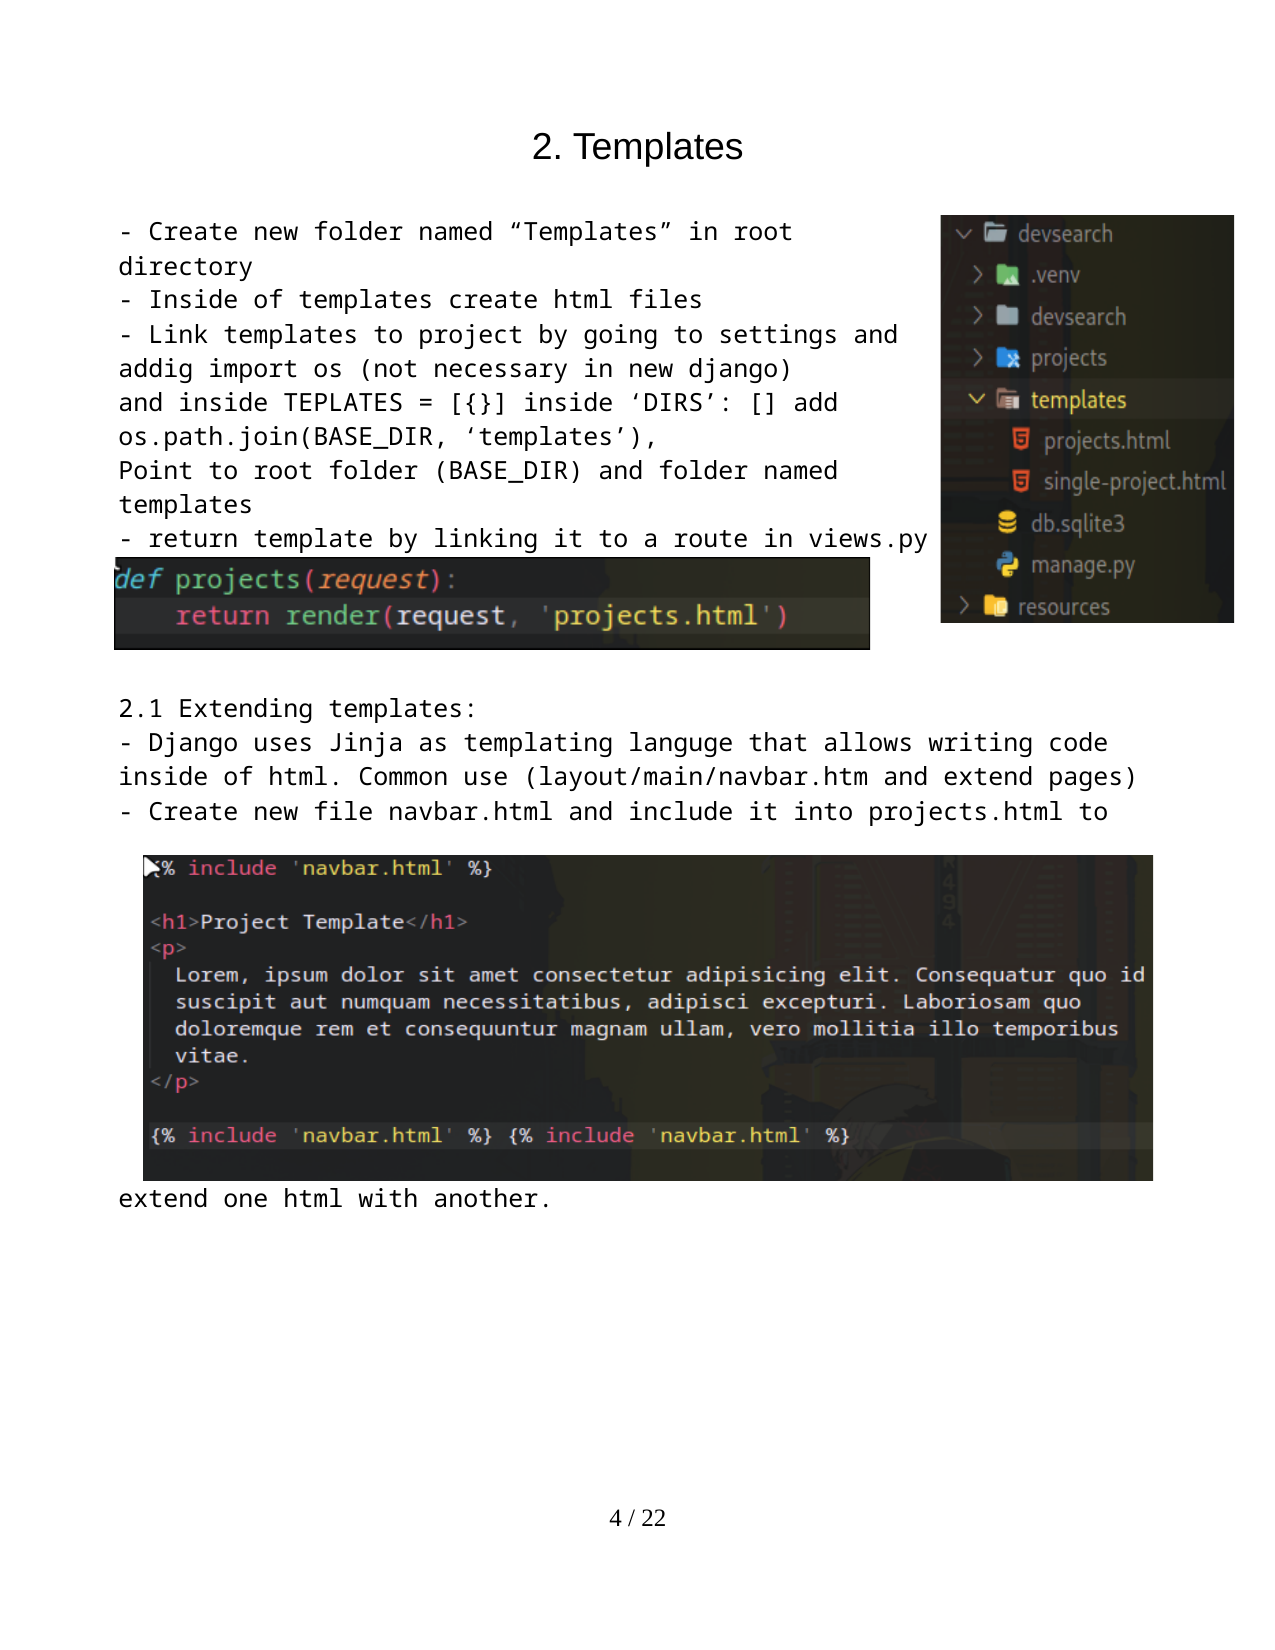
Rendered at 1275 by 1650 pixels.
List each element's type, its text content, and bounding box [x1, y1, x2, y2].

picture [114, 557, 871, 650]
text and inside TEPLATES = [{}] inside ‘DIRS’: [] add [118, 384, 940, 418]
text templates [118, 487, 940, 521]
text - Create new file navbar.html and include it into projects.html to extend one html with another. [118, 793, 1157, 1214]
text Point to root folder (BASE_DIR) and folder named [118, 452, 940, 487]
picture [143, 855, 1154, 1181]
text - Inside of templates create html files [118, 282, 940, 316]
subtitle 2. Templates [118, 124, 1157, 167]
text - return template by linking it to a route in views.py [118, 521, 940, 555]
text - Link templates to project by going to settings and addig import os (not necessary in new django) [118, 316, 940, 384]
text - Django uses Jinja as templating languge that allows writing code inside of html. Common use (layout/main/navbar.htm and extend pages) [118, 725, 1157, 793]
text - Create new folder named “Templates” in root directory [118, 214, 1157, 282]
picture [940, 215, 1235, 623]
text os.path.join(BASE_DIR, ‘templates’), [118, 418, 940, 452]
text 2.1 Extending templates: [118, 691, 1157, 725]
